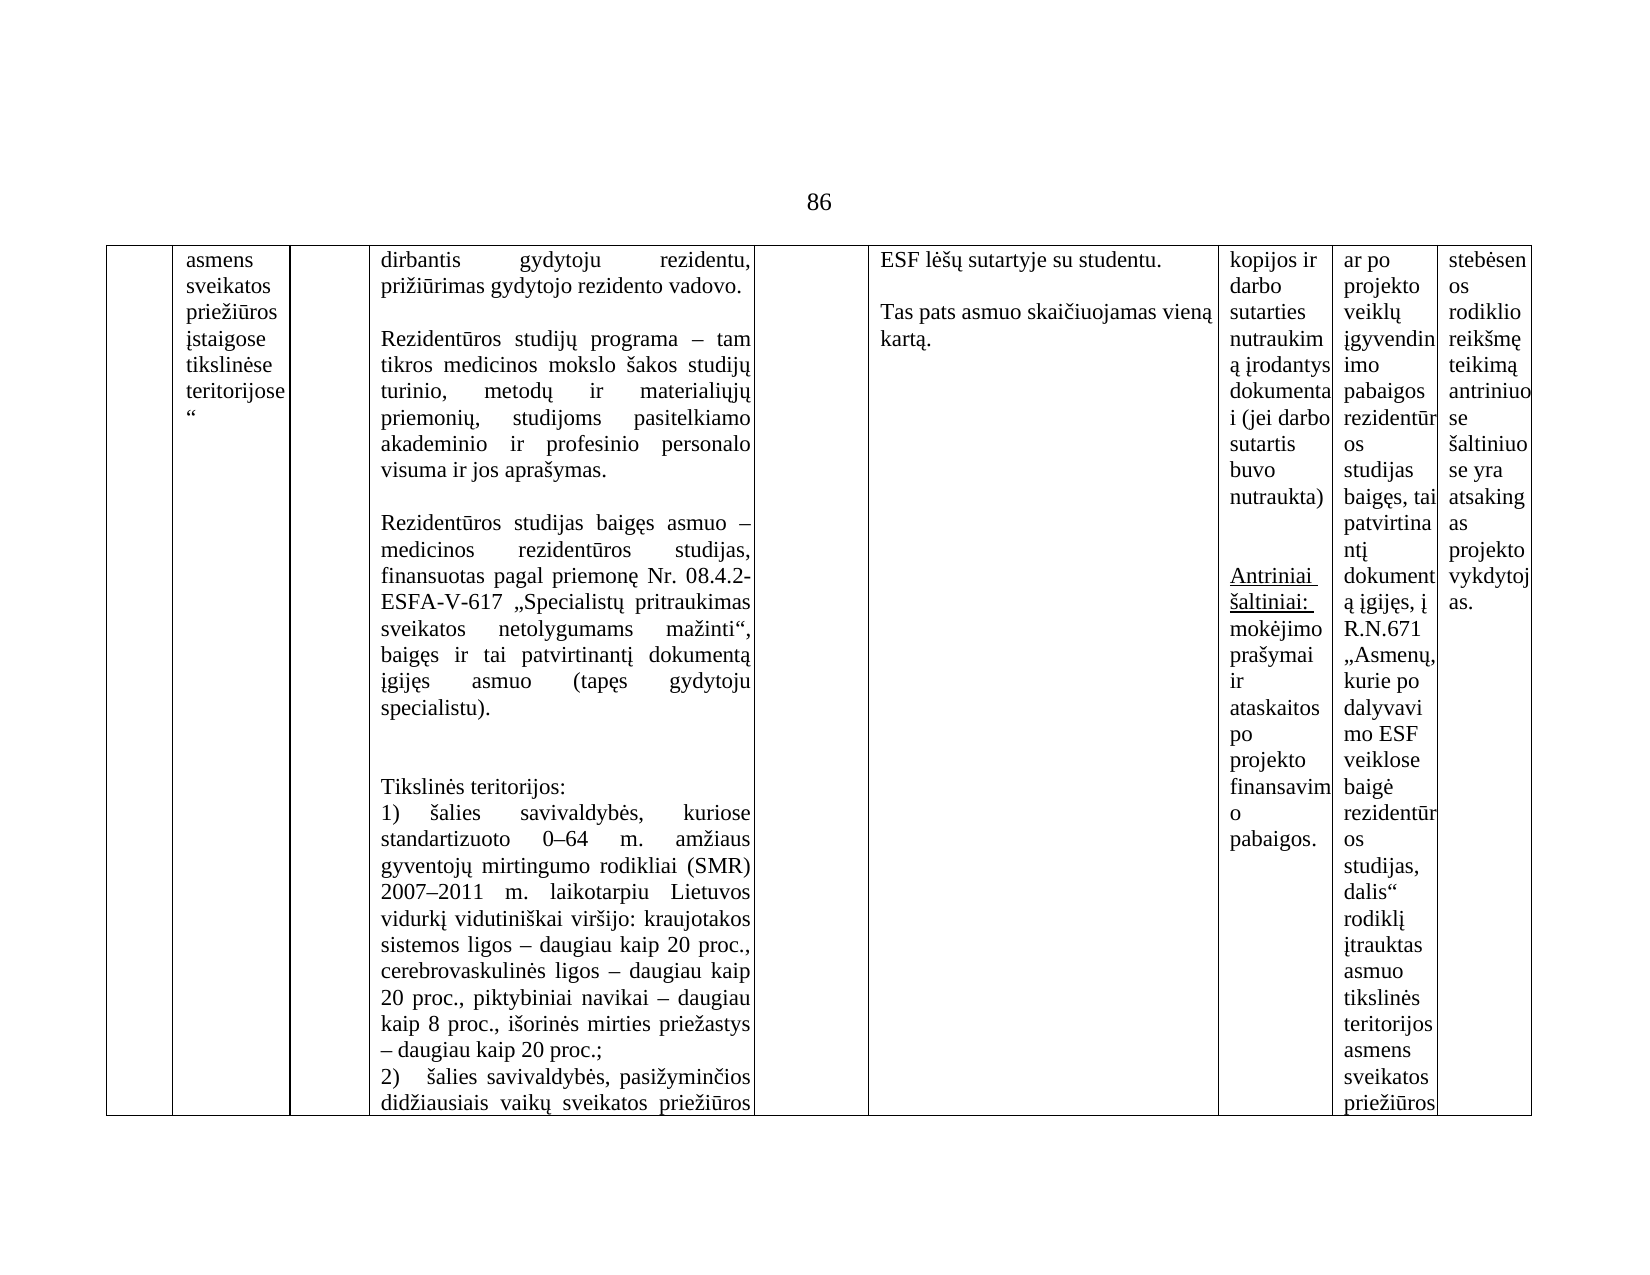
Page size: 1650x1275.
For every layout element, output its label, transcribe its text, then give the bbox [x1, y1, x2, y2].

table_cell kopijos ir darbo sutarties nutraukimą įrodantys dokumentai (jei darbo sutartis buvo nutraukta) Antriniai šaltiniai: mokėjimo prašymai ir ataskaitos po projekto finansavimo pabaigos. [1219, 246, 1332, 1115]
table_cell [755, 246, 868, 1115]
table_cell asmens sveikatos priežiūros įstaigose tikslinėse teritorijose“ [173, 246, 289, 1115]
table_cell ESF lėšų sutartyje su studentu. Tas pats asmuo skaičiuojamas vieną kartą. [869, 246, 1218, 1115]
table_cell stebėsenos rodiklio reikšmę teikimą antriniuose šaltiniuose yra atsakingas projekto vykdytojas. [1438, 246, 1531, 1115]
table_cell dirbantis gydytoju rezidentu, prižiūrimas gydytojo rezidento vadovo. Rezidentūros studijų programa – tam tikros medicinos mokslo šakos studijų turinio, metodų ir materialiųjų priemonių, studijoms pasitelkiamo akademinio ir profesinio personalo visuma ir jos aprašymas. Rezidentūros studijas baigęs asmuo – medicinos rezidentūros studijas, finansuotas pagal priemonę Nr. 08.4.2-ESFA-V-617 „Specialistų pritraukimas sveikatos netolygumams mažinti“, baigęs ir tai patvirtinantį dokumentą įgijęs asmuo (tapęs gydytoju specialistu). Tikslinės teritorijos: 1) šalies savivaldybės, kuriose standartizuoto 0–64 m. amžiaus gyventojų mirtingumo rodikliai (SMR) 2007–2011 m. laikotarpiu Lietuvos vidurkį vidutiniškai viršijo: kraujotakos sistemos ligos – daugiau kaip 20 proc., cerebrovaskulinės ligos – daugiau kaip 20 proc., piktybiniai navikai – daugiau kaip 8 proc., išorinės mirties priežastys – daugiau kaip 20 proc.; 2) šalies savivaldybės, pasižyminčios didžiausiais vaikų sveikatos priežiūros [370, 246, 754, 1115]
table_cell [107, 246, 172, 1115]
table_cell [291, 246, 369, 1115]
table_cell ar po projekto veiklų įgyvendinimo pabaigos rezidentūros studijas baigęs, tai patvirtinantį dokumentą įgijęs, į R.N.671 „Asmenų, kurie po dalyvavimo ESF veiklose baigė rezidentūros studijas, dalis“ rodiklį įtrauktas asmuo tikslinės teritorijos asmens sveikatos priežiūros [1333, 246, 1437, 1115]
